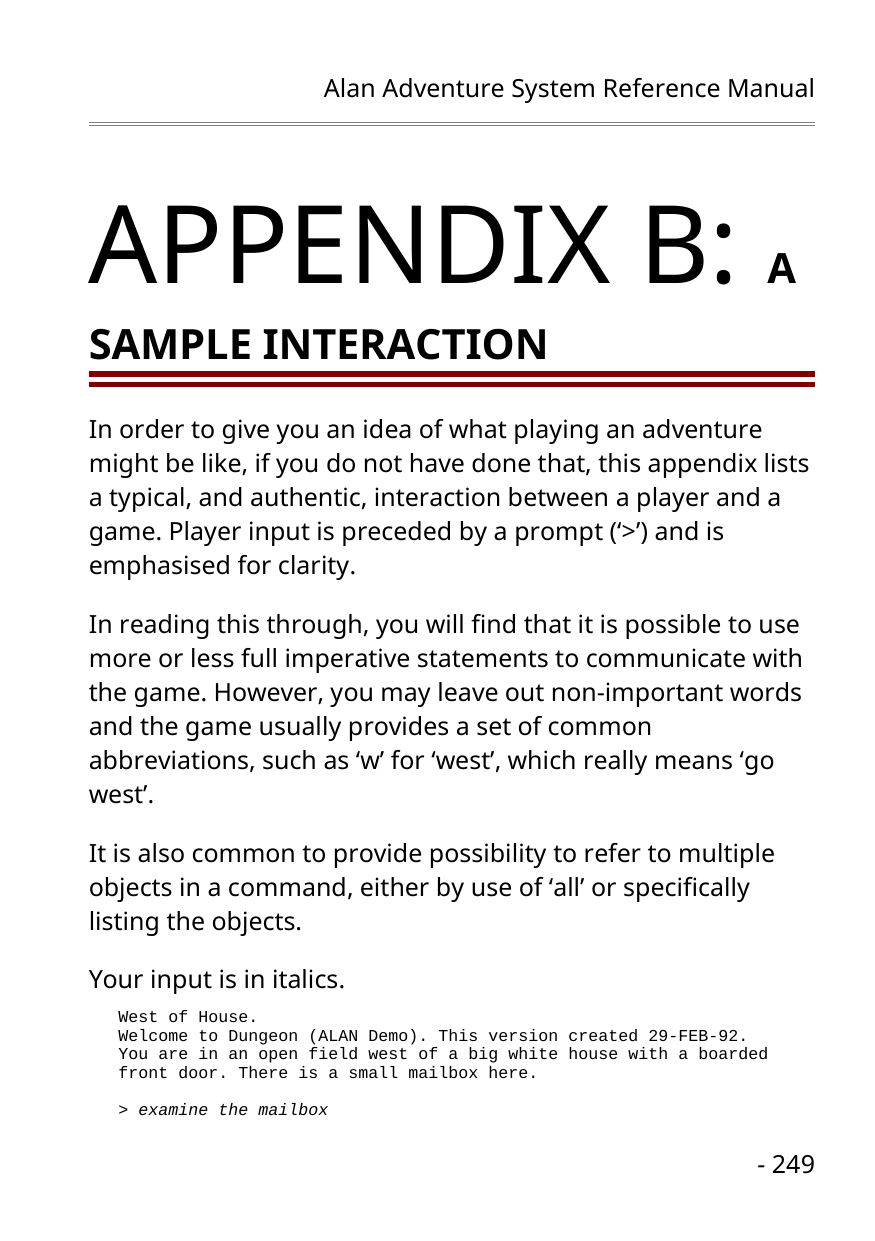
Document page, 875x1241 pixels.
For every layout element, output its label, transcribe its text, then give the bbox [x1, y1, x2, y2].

text West of House. [118, 1009, 815, 1027]
subtitle A Sample Interaction [88, 167, 815, 387]
text You are in an open field west of a big white house with a boarded front door. There is a small mailbox here. [118, 1046, 815, 1083]
text > examine the mailbox [118, 1102, 815, 1120]
text Welcome to Dungeon (ALAN Demo). This version created 29-FEB-92. [118, 1027, 815, 1046]
text In order to give you an idea of what playing an adventure might be like, if you do not have done that, this appendix lists a typical, and authentic, interaction between a player and a game. Player input is preceded by a prompt (‘>’) and is emphasised for clarity. [88, 412, 815, 582]
text Your input is in italics. [88, 962, 815, 996]
text It is also common to provide possibility to refer to multiple objects in a command, either by use of ‘all’ or specifically listing the objects. [88, 836, 815, 937]
text In reading this through, you will find that it is possible to use more or less full imperative statements to communicate with the game. However, you may leave out non-important words and the game usually provides a set of common abbreviations, such as ‘w’ for ‘west’, which really means ‘go west’. [88, 607, 815, 811]
